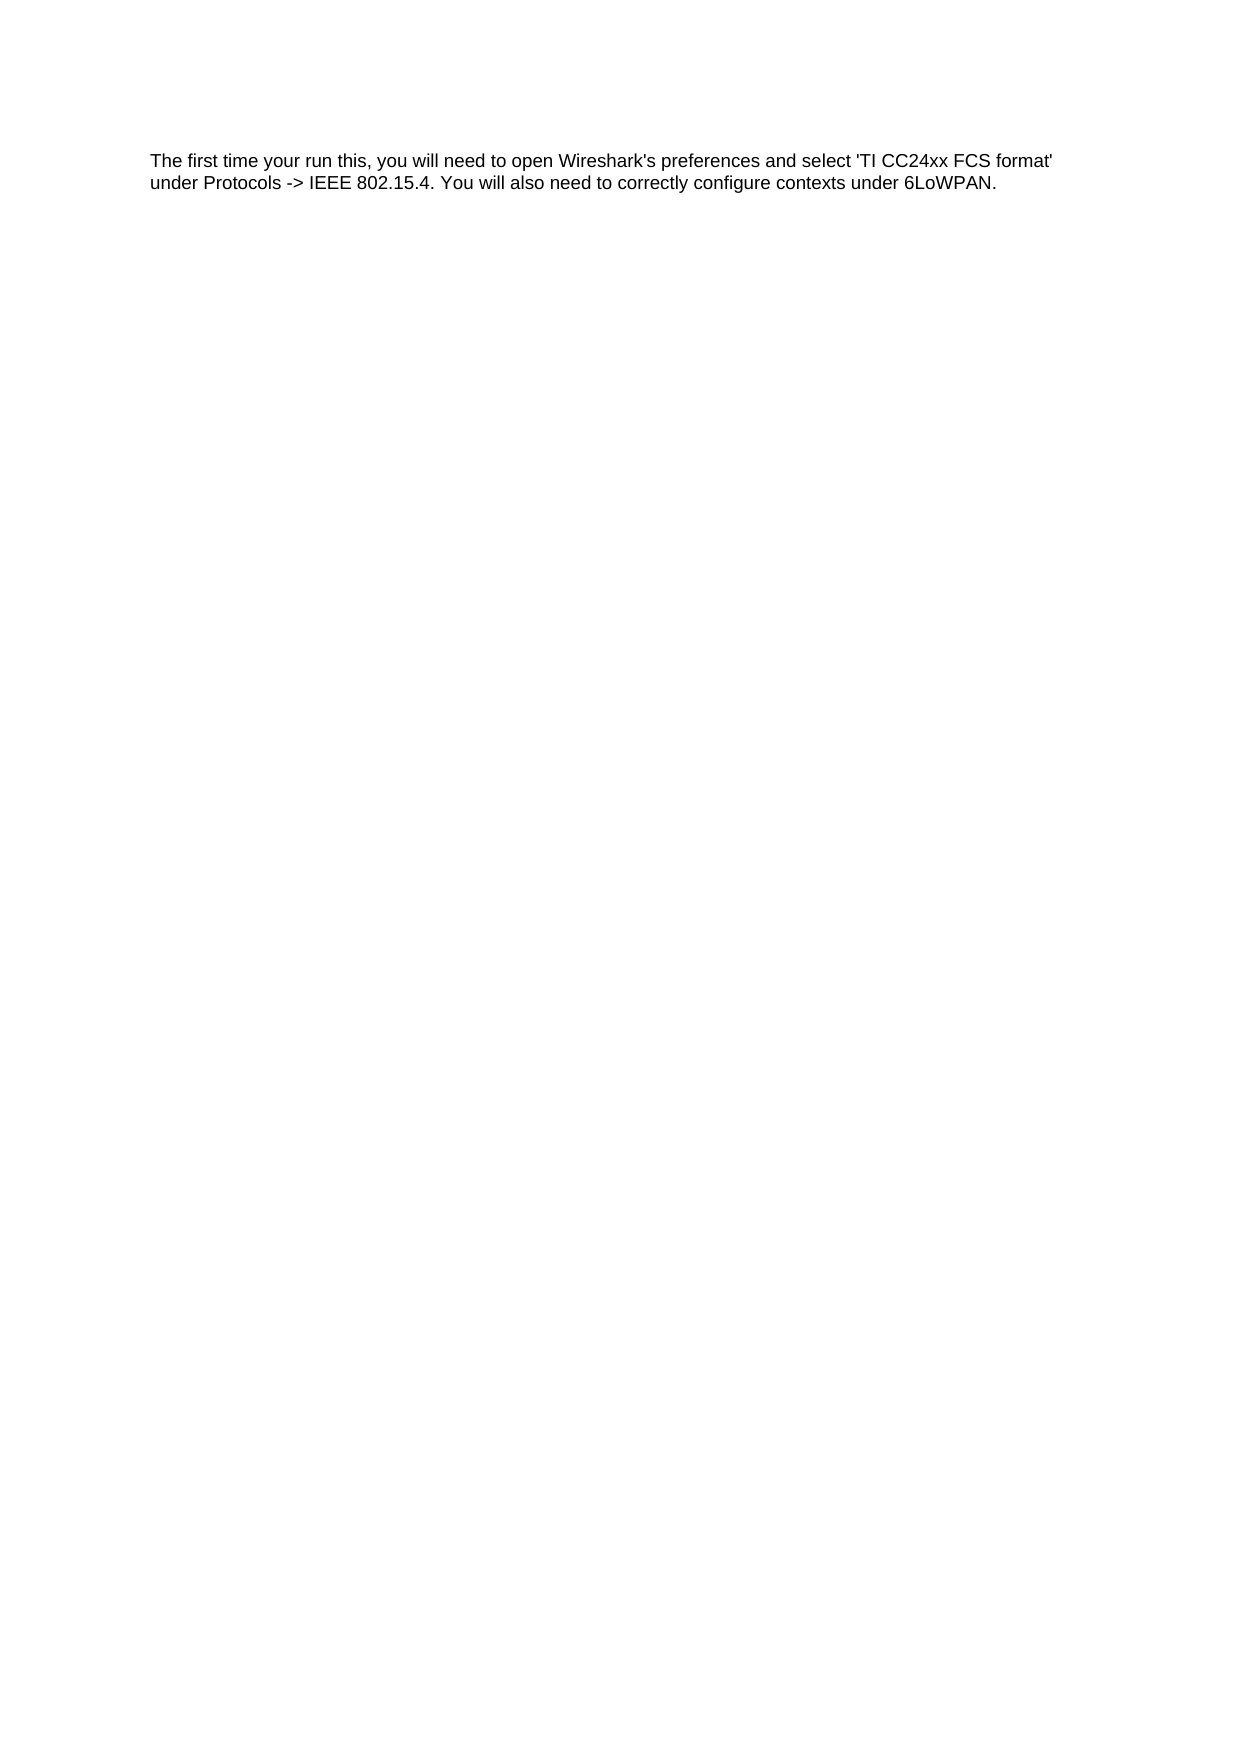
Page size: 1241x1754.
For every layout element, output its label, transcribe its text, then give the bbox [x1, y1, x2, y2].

text The first time your run this, you will need to open Wireshark's preferences and select 'TI CC24xx FCS format' under Protocols -> IEEE 802.15.4. You will also need to correctly configure contexts under 6LoWPAN. [150, 150, 1090, 193]
